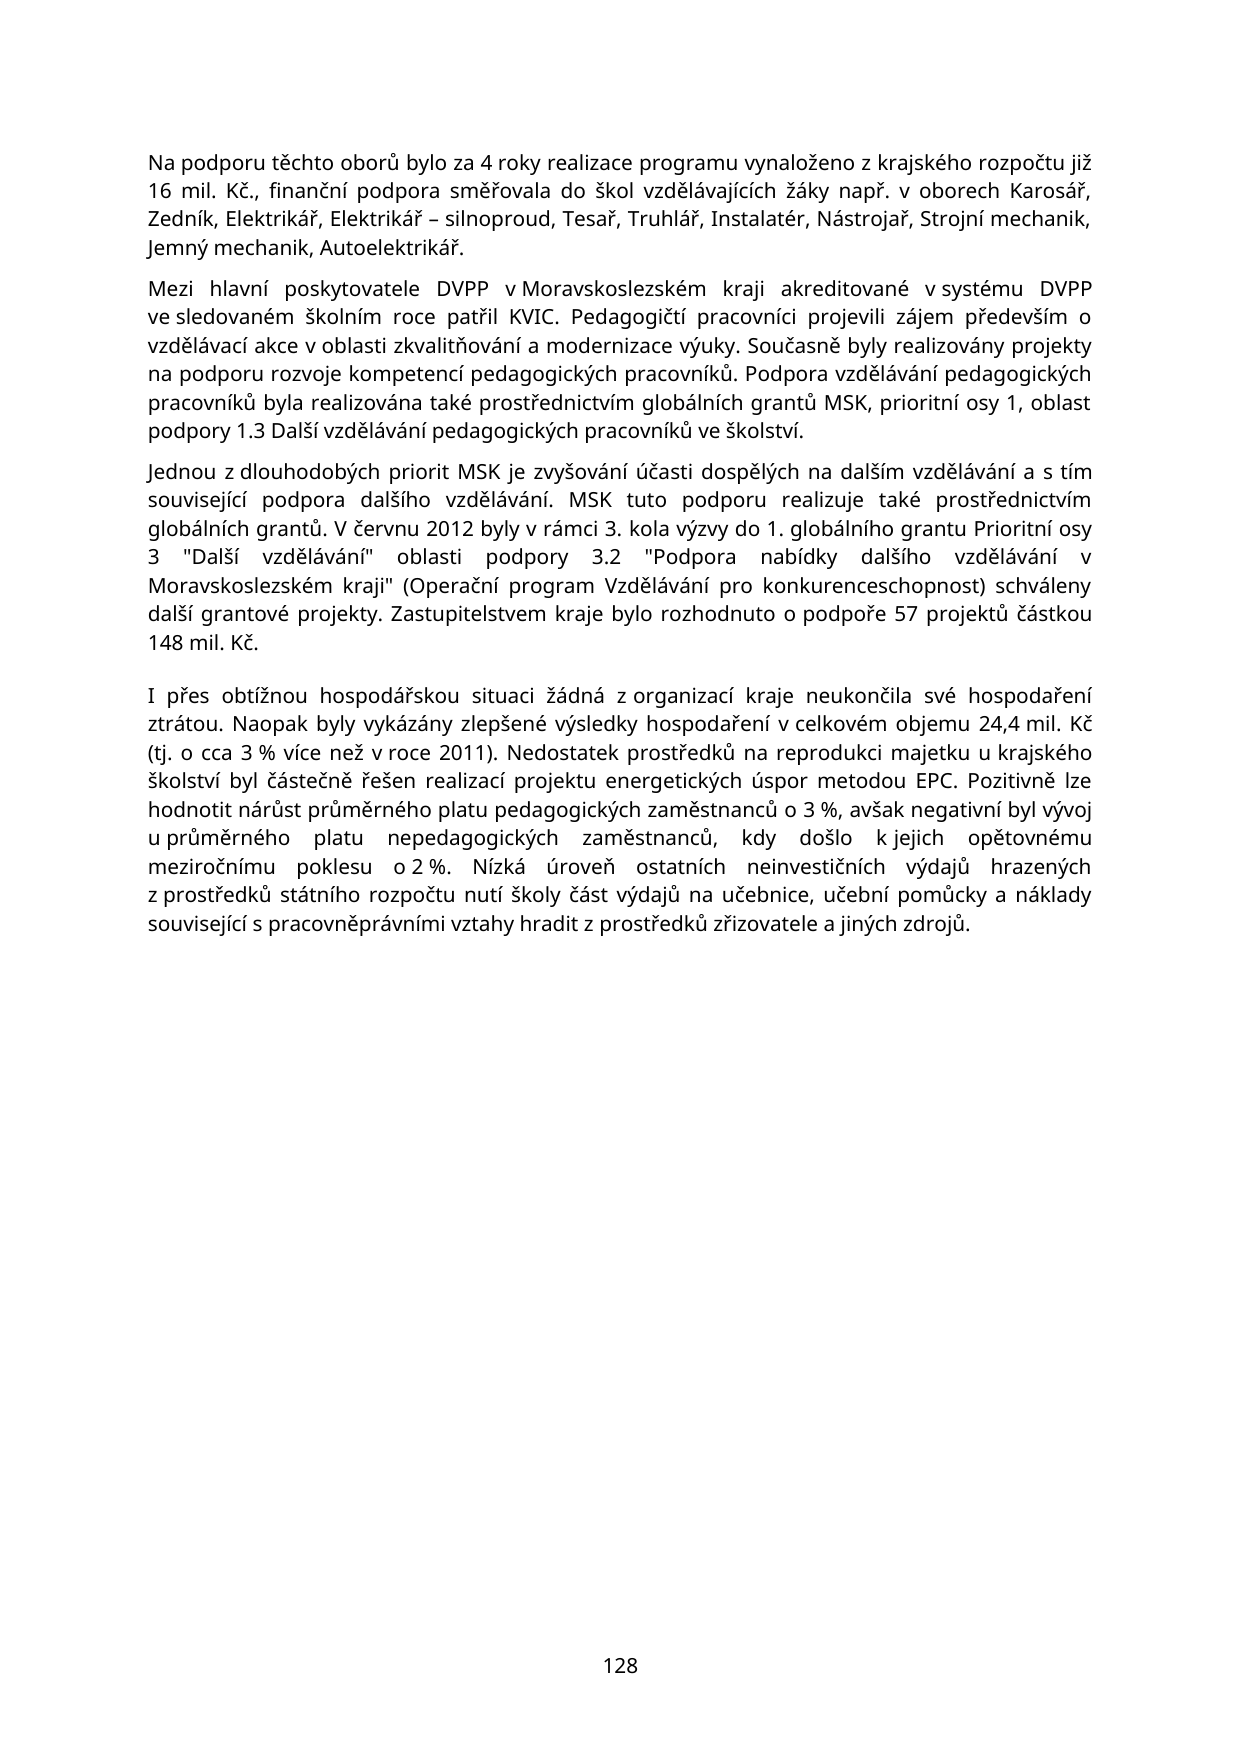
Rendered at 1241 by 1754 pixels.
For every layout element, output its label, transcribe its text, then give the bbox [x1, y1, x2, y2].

text I přes obtížnou hospodářskou situaci žádná z organizací kraje neukončila své hospodaření ztrátou. Naopak byly vykázány zlepšené výsledky hospodaření v celkovém objemu 24,4 mil. Kč (tj. o cca 3 % více než v roce 2011). Nedostatek prostředků na reprodukci majetku u krajského školství byl částečně řešen realizací projektu energetických úspor metodou EPC. Pozitivně lze hodnotit nárůst průměrného platu pedagogických zaměstnanců o 3 %, avšak negativní byl vývoj u průměrného platu nepedagogických zaměstnanců, kdy došlo k jejich opětovnému meziročnímu poklesu o 2 %. Nízká úroveň ostatních neinvestičních výdajů hrazených z prostředků státního rozpočtu nutí školy část výdajů na učebnice, učební pomůcky a náklady související s pracovněprávními vztahy hradit z prostředků zřizovatele a jiných zdrojů. [148, 681, 1092, 937]
text Na podporu těchto oborů bylo za 4 roky realizace programu vynaloženo z krajského rozpočtu již 16 mil. Kč., finanční podpora směřovala do škol vzdělávajících žáky např. v oborech Karosář, Zedník, Elektrikář, Elektrikář – silnoproud, Tesař, Truhlář, Instalatér, Nástrojař, Strojní mechanik, Jemný mechanik, Autoelektrikář. [148, 148, 1092, 261]
text Mezi hlavní poskytovatele DVPP v Moravskoslezském kraji akreditované v systému DVPP ve sledovaném školním roce patřil KVIC. Pedagogičtí pracovníci projevili zájem především o vzdělávací akce v oblasti zkvalitňování a modernizace výuky. Současně byly realizovány projekty na podporu rozvoje kompetencí pedagogických pracovníků. Podpora vzdělávání pedagogických pracovníků byla realizována také prostřednictvím globálních grantů MSK, prioritní osy 1, oblast podpory 1.3 Další vzdělávání pedagogických pracovníků ve školství. [148, 274, 1092, 444]
text Jednou z dlouhodobých priorit MSK je zvyšování účasti dospělých na dalším vzdělávání a s tím související podpora dalšího vzdělávání. MSK tuto podporu realizuje také prostřednictvím globálních grantů. V červnu 2012 byly v rámci 3. kola výzvy do 1. globálního grantu Prioritní osy 3 "Další vzdělávání" oblasti podpory 3.2 "Podpora nabídky dalšího vzdělávání v Moravskoslezském kraji" (Operační program Vzdělávání pro konkurenceschopnost) schváleny další grantové projekty. Zastupitelstvem kraje bylo rozhodnuto o podpoře 57 projektů částkou 148 mil. Kč. [148, 457, 1092, 656]
